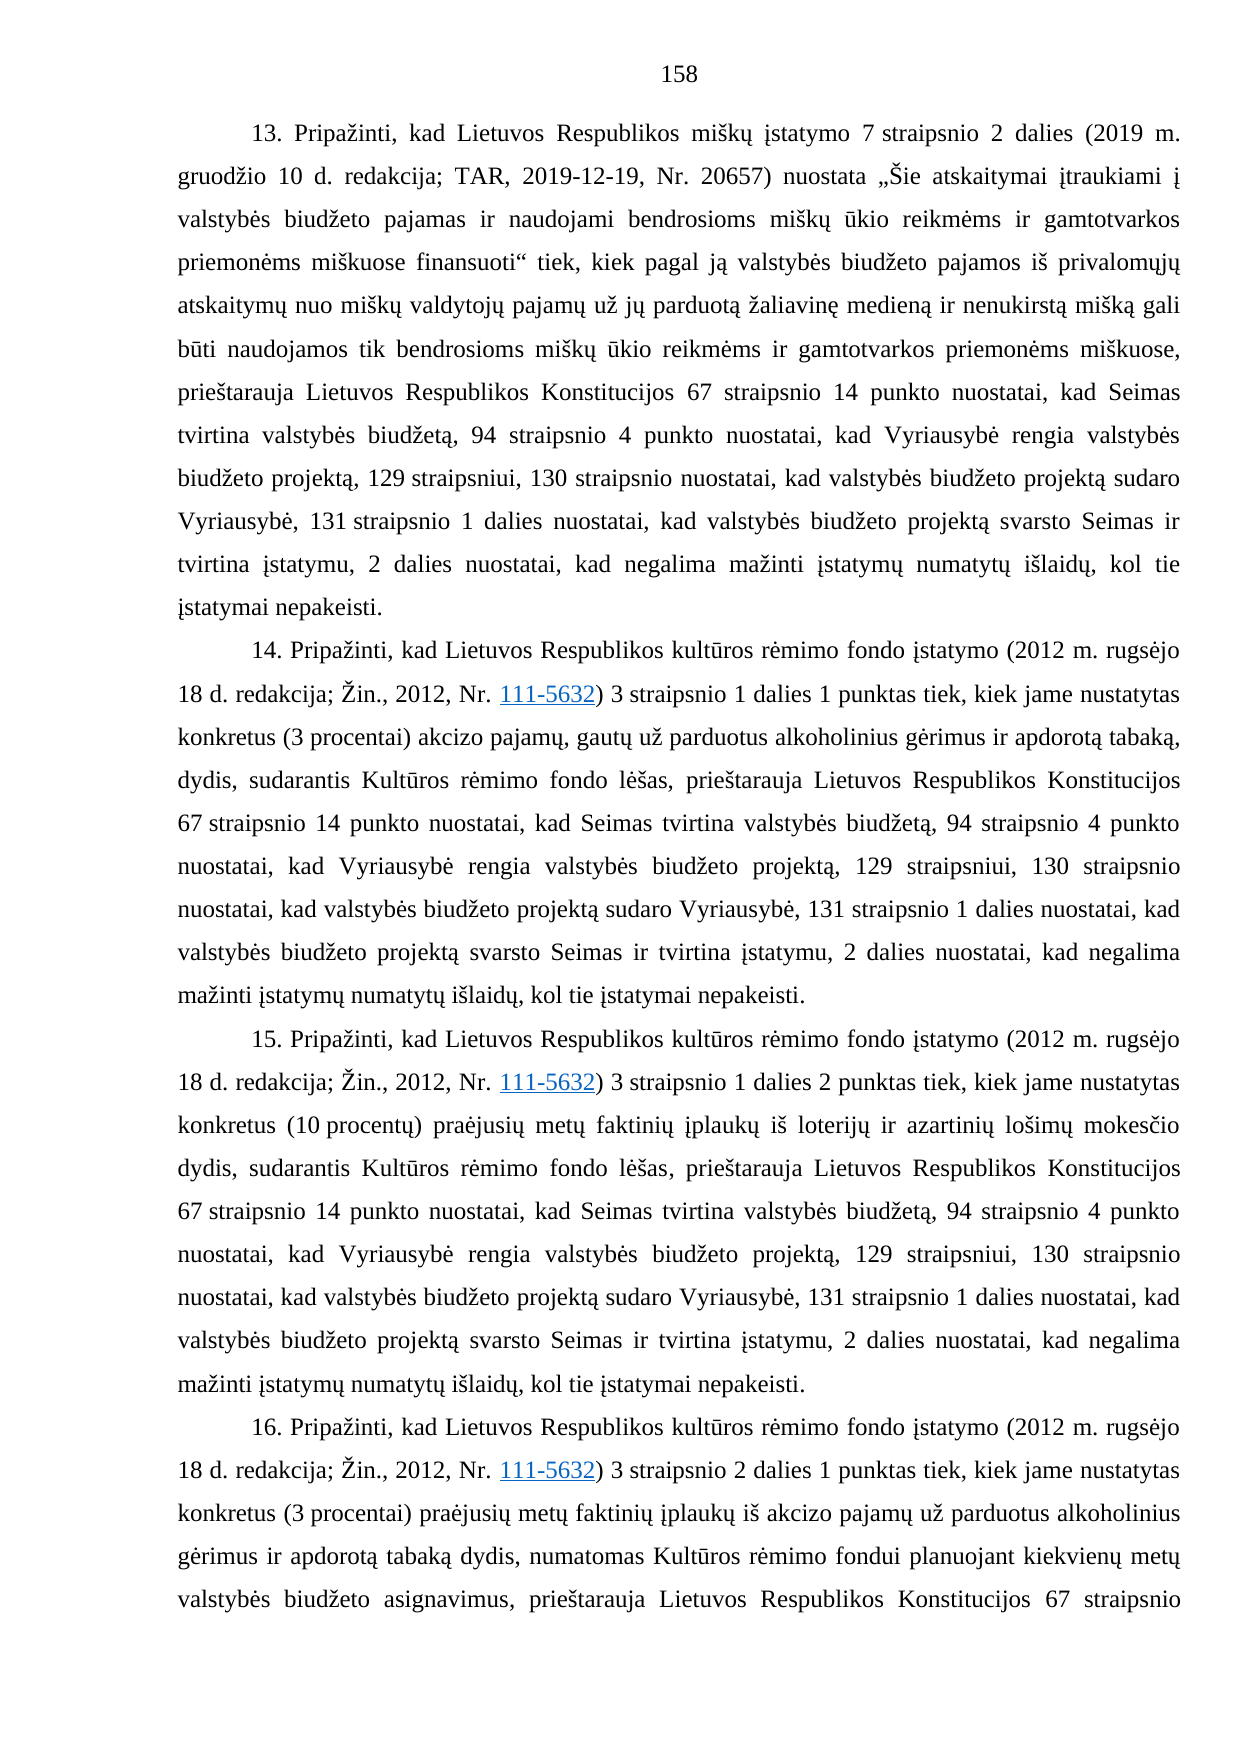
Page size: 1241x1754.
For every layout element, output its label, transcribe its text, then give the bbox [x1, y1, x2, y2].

text 15. Pripažinti, kad Lietuvos Respublikos kultūros rėmimo fondo įstatymo (2012 m. rugsėjo 18 d. redakcija; Žin., 2012, Nr. 111-5632) 3 straipsnio 1 dalies 2 punktas tiek, kiek jame nustatytas konkretus (10 procentų) praėjusių metų faktinių įplaukų iš loterijų ir azartinių lošimų mokesčio dydis, sudarantis Kultūros rėmimo fondo lėšas, prieštarauja Lietuvos Respublikos Konstitucijos 67 straipsnio 14 punkto nuostatai, kad Seimas tvirtina valstybės biudžetą, 94 straipsnio 4 punkto nuostatai, kad Vyriausybė rengia valstybės biudžeto projektą, 129 straipsniui, 130 straipsnio nuostatai, kad valstybės biudžeto projektą sudaro Vyriausybė, 131 straipsnio 1 dalies nuostatai, kad valstybės biudžeto projektą svarsto Seimas ir tvirtina įstatymu, 2 dalies nuostatai, kad negalima mažinti įstatymų numatytų išlaidų, kol tie įstatymai nepakeisti. [177, 1024, 1181, 1397]
text 14. Pripažinti, kad Lietuvos Respublikos kultūros rėmimo fondo įstatymo (2012 m. rugsėjo 18 d. redakcija; Žin., 2012, Nr. 111-5632) 3 straipsnio 1 dalies 1 punktas tiek, kiek jame nustatytas konkretus (3 procentai) akcizo pajamų, gautų už parduotus alkoholinius gėrimus ir apdorotą tabaką, dydis, sudarantis Kultūros rėmimo fondo lėšas, prieštarauja Lietuvos Respublikos Konstitucijos 67 straipsnio 14 punkto nuostatai, kad Seimas tvirtina valstybės biudžetą, 94 straipsnio 4 punkto nuostatai, kad Vyriausybė rengia valstybės biudžeto projektą, 129 straipsniui, 130 straipsnio nuostatai, kad valstybės biudžeto projektą sudaro Vyriausybė, 131 straipsnio 1 dalies nuostatai, kad valstybės biudžeto projektą svarsto Seimas ir tvirtina įstatymu, 2 dalies nuostatai, kad negalima mažinti įstatymų numatytų išlaidų, kol tie įstatymai nepakeisti. [177, 636, 1181, 1009]
text 16. Pripažinti, kad Lietuvos Respublikos kultūros rėmimo fondo įstatymo (2012 m. rugsėjo 18 d. redakcija; Žin., 2012, Nr. 111-5632) 3 straipsnio 2 dalies 1 punktas tiek, kiek jame nustatytas konkretus (3 procentai) praėjusių metų faktinių įplaukų iš akcizo pajamų už parduotus alkoholinius gėrimus ir apdorotą tabaką dydis, numatomas Kultūros rėmimo fondui planuojant kiekvienų metų valstybės biudžeto asignavimus, prieštarauja Lietuvos Respublikos Konstitucijos 67 straipsnio [177, 1412, 1181, 1613]
text 13. Pripažinti, kad Lietuvos Respublikos miškų įstatymo 7 straipsnio 2 dalies (2019 m. gruodžio 10 d. redakcija; TAR, 2019-12-19, Nr. 20657) nuostata „Šie atskaitymai įtraukiami į valstybės biudžeto pajamas ir naudojami bendrosioms miškų ūkio reikmėms ir gamtotvarkos priemonėms miškuose finansuoti“ tiek, kiek pagal ją valstybės biudžeto pajamos iš privalomųjų atskaitymų nuo miškų valdytojų pajamų už jų parduotą žaliavinę medieną ir nenukirstą mišką gali būti naudojamos tik bendrosioms miškų ūkio reikmėms ir gamtotvarkos priemonėms miškuose, prieštarauja Lietuvos Respublikos Konstitucijos 67 straipsnio 14 punkto nuostatai, kad Seimas tvirtina valstybės biudžetą, 94 straipsnio 4 punkto nuostatai, kad Vyriausybė rengia valstybės biudžeto projektą, 129 straipsniui, 130 straipsnio nuostatai, kad valstybės biudžeto projektą sudaro Vyriausybė, 131 straipsnio 1 dalies nuostatai, kad valstybės biudžeto projektą svarsto Seimas ir tvirtina įstatymu, 2 dalies nuostatai, kad negalima mažinti įstatymų numatytų išlaidų, kol tie įstatymai nepakeisti. [177, 118, 1181, 621]
